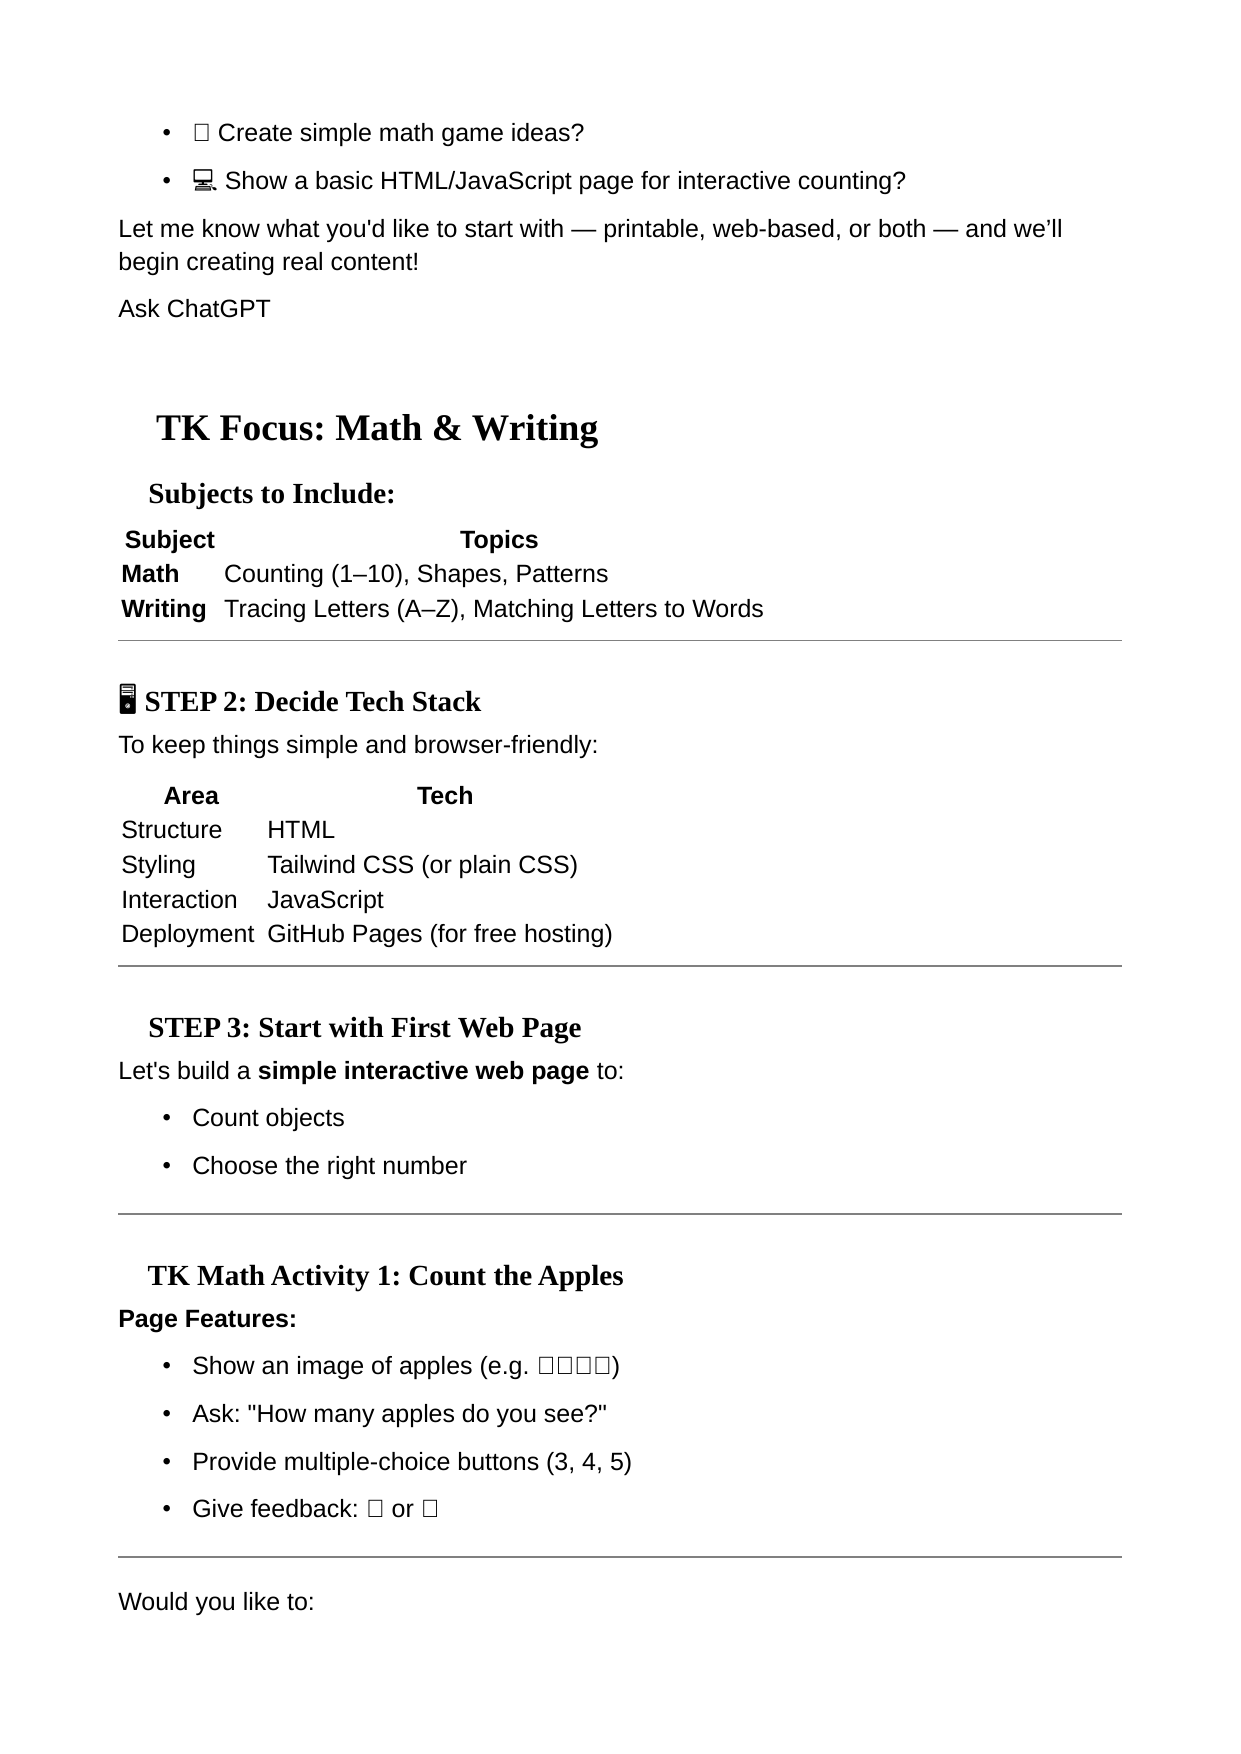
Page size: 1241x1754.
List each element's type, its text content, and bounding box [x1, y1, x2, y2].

table_cell Structure [118, 813, 264, 847]
subtitle ✅ STEP 3: Start with First Web Page [118, 1010, 1122, 1043]
list Provide multiple-choice buttons (3, 4, 5) [162, 1447, 1122, 1476]
list Give feedback: ✅ or ❌ [162, 1494, 1122, 1523]
table_header Topics [221, 522, 777, 556]
table_cell Counting (1–10), Shapes, Patterns [221, 556, 777, 591]
text To keep things simple and browser-friendly: [118, 730, 1122, 759]
table_cell Tailwind CSS (or plain CSS) [264, 847, 626, 882]
table_cell Interaction [118, 882, 264, 916]
table_cell JavaScript [264, 882, 626, 916]
text Let me know what you'd like to start with — printable, web-based, or both — and we’ll begin creating real content! [118, 213, 1122, 275]
subtitle 🖥️ STEP 2: Decide Tech Stack [118, 684, 1122, 718]
list Count objects [162, 1103, 1122, 1132]
text Ask ChatGPT [118, 294, 1122, 323]
list Show an image of apples (e.g. 🍎🍎🍎🍎) [162, 1351, 1122, 1380]
table_header Area [118, 778, 264, 813]
list 💻 Show a basic HTML/JavaScript page for interactive counting? [162, 166, 1122, 195]
table_cell GitHub Pages (for free hosting) [264, 916, 626, 951]
table_cell HTML [264, 813, 626, 847]
text Page Features: [118, 1304, 1122, 1332]
subtitle 📘 Subjects to Include: [118, 476, 1122, 509]
text Would you like to: [118, 1586, 1122, 1615]
table_cell Math [118, 556, 221, 591]
table_cell Deployment [118, 916, 264, 951]
table_header Subject [118, 522, 221, 556]
list 🧮 Create simple math game ideas? [162, 118, 1122, 147]
subtitle 🎯 TK Focus: Math & Writing [118, 406, 1122, 449]
list Ask: "How many apples do you see?" [162, 1399, 1122, 1428]
text Let's build a simple interactive web page to: [118, 1056, 1122, 1084]
table_cell Styling [118, 847, 264, 882]
list Choose the right number [162, 1151, 1122, 1180]
subtitle 🌟 TK Math Activity 1: Count the Apples [118, 1258, 1122, 1291]
table_cell Tracing Letters (A–Z), Matching Letters to Words [221, 591, 777, 626]
table_cell Writing [118, 591, 221, 626]
table_header Tech [264, 778, 626, 813]
